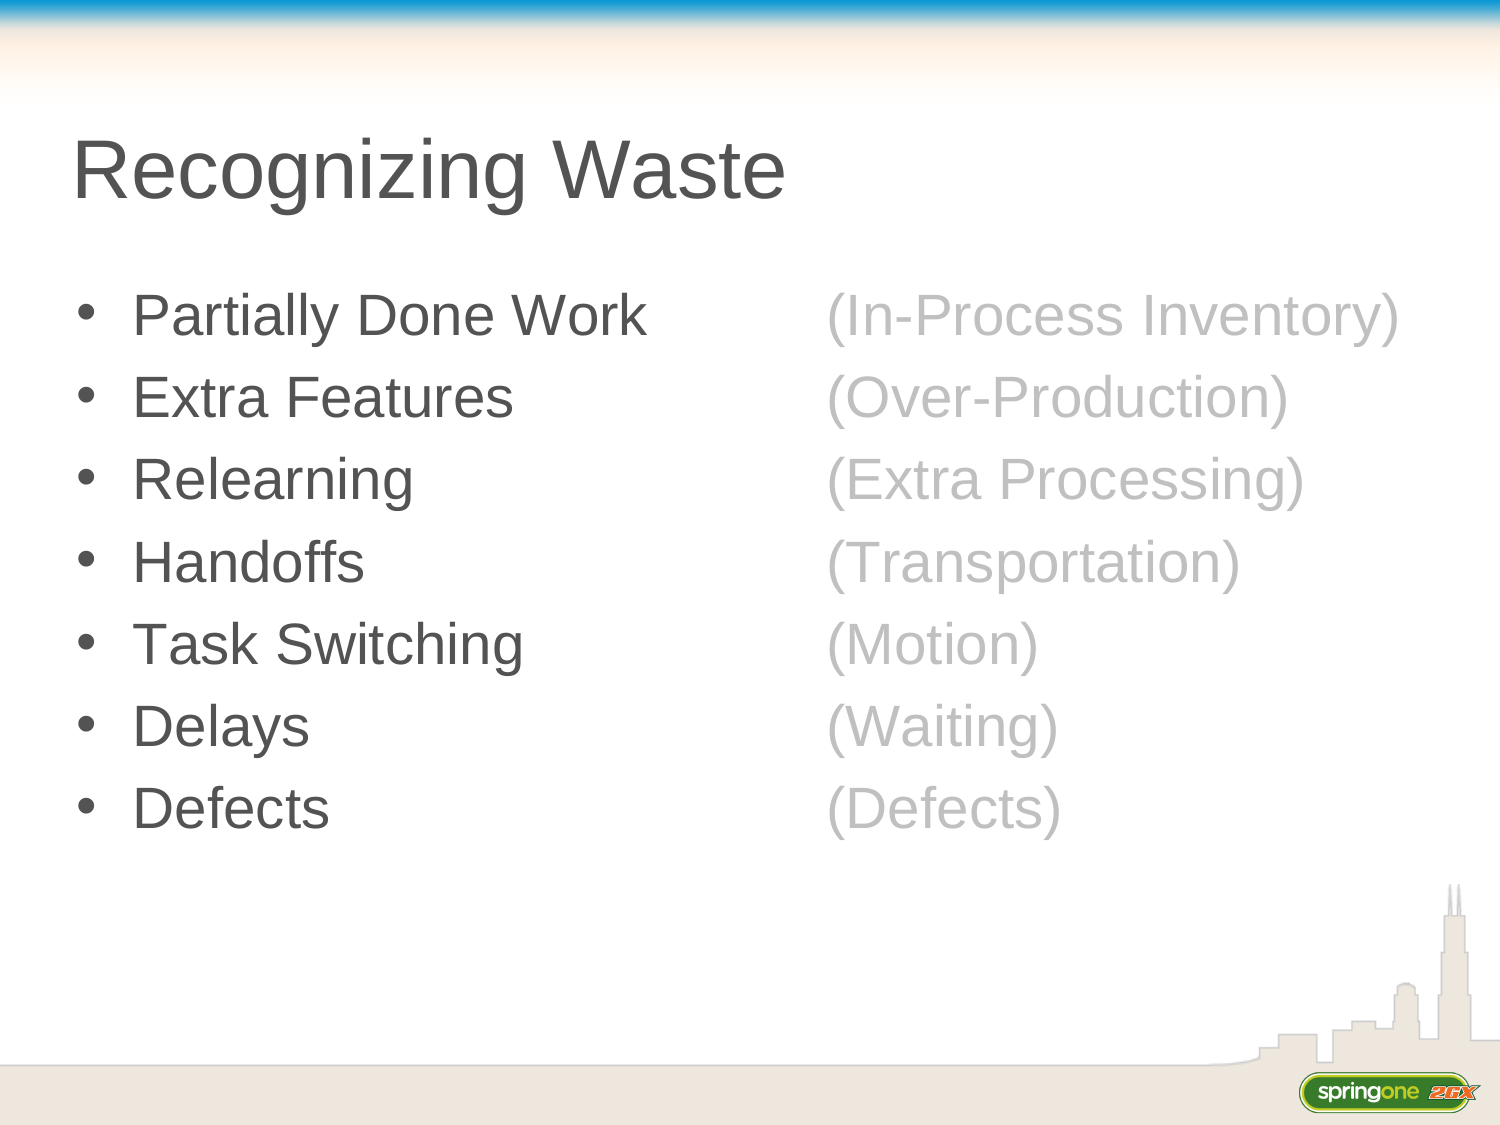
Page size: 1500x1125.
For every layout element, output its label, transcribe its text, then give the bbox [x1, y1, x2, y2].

list Partially Done Work (In-Process Inventory) Extra Features (Over-Production) Relearning (Extra Processing) Handoffs (Transportation) Task Switching (Motion) Delays (Waiting) Defects (Defects) [61, 269, 1441, 856]
picture [0, 3, 1500, 1125]
title Recognizing Waste [56, 83, 1438, 248]
